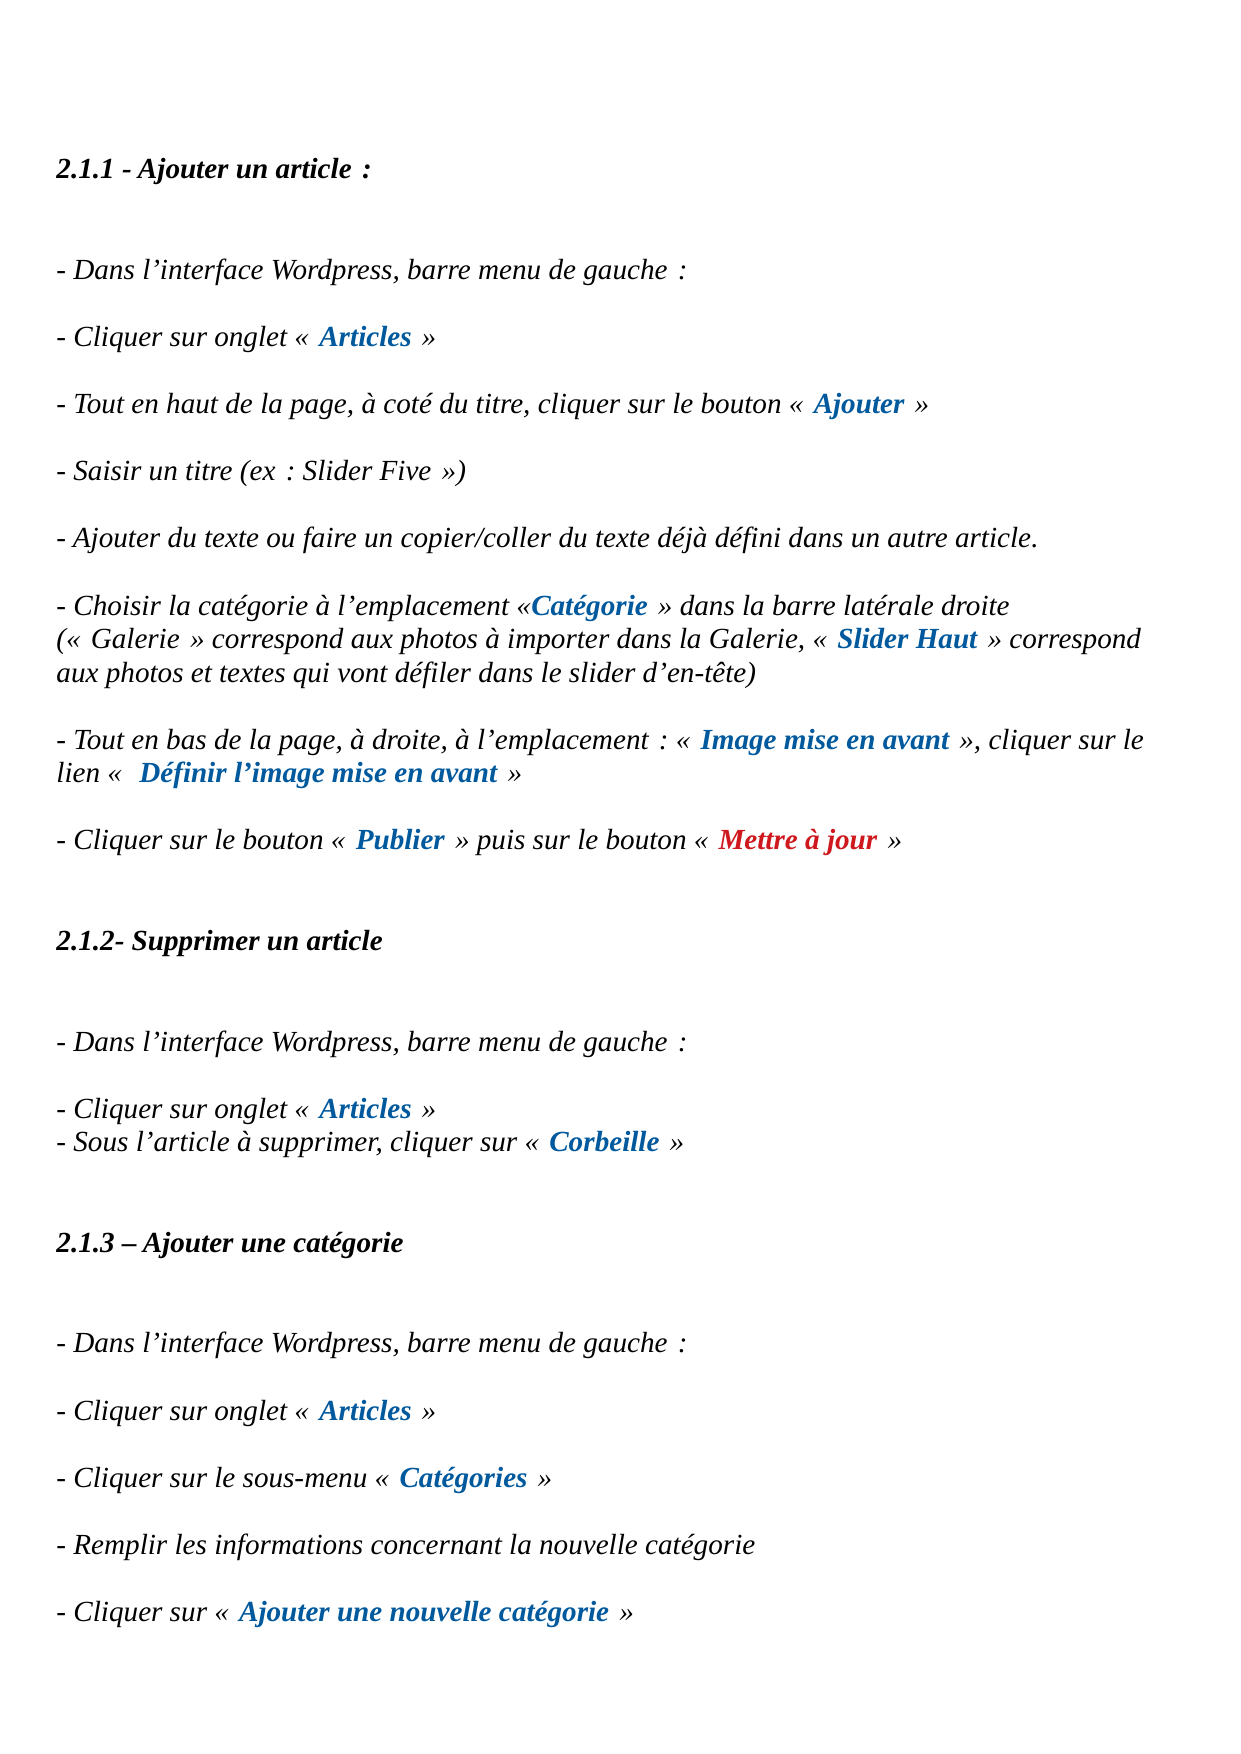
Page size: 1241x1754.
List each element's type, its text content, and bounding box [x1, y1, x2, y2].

text - Sous l’article à supprimer, cliquer sur « Corbeille » [56, 1124, 1157, 1158]
text - Cliquer sur onglet « Articles » [56, 1091, 1157, 1124]
text - Ajouter du texte ou faire un copier/coller du texte déjà défini dans un autre article. [56, 521, 1157, 554]
text - Dans l’interface Wordpress, barre menu de gauche : [56, 252, 1157, 286]
text - Cliquer sur onglet « Articles » [56, 319, 1157, 353]
text - Cliquer sur le bouton « Publier » puis sur le bouton « Mettre à jour » [56, 822, 1157, 856]
text 2.1.2- Supprimer un article [56, 923, 1157, 957]
text - Remplir les informations concernant la nouvelle catégorie [56, 1527, 1157, 1560]
text - Cliquer sur le sous-menu « Catégories » [56, 1460, 1157, 1493]
text - Cliquer sur onglet « Articles » [56, 1393, 1157, 1426]
text 2.1.1 - Ajouter un article : [56, 152, 1157, 185]
text - Saisir un titre (ex : Slider Five ») [56, 453, 1157, 487]
text - Cliquer sur « Ajouter une nouvelle catégorie » [56, 1594, 1157, 1627]
text - Choisir la catégorie à l’emplacement «Catégorie » dans la barre latérale droite (« Galerie » correspond aux photos à importer dans la Galerie, « Slider Haut » correspond aux photos et textes qui vont défiler dans le slider d’en-tête) [56, 588, 1157, 688]
text - Dans l’interface Wordpress, barre menu de gauche : [56, 1326, 1157, 1359]
text 2.1.3 – Ajouter une catégorie [56, 1225, 1157, 1258]
text - Tout en bas de la page, à droite, à l’emplacement : « Image mise en avant », cliquer sur le lien « Définir l’image mise en avant » [56, 722, 1157, 789]
text - Tout en haut de la page, à coté du titre, cliquer sur le bouton « Ajouter » [56, 386, 1157, 420]
text - Dans l’interface Wordpress, barre menu de gauche : [56, 1024, 1157, 1057]
